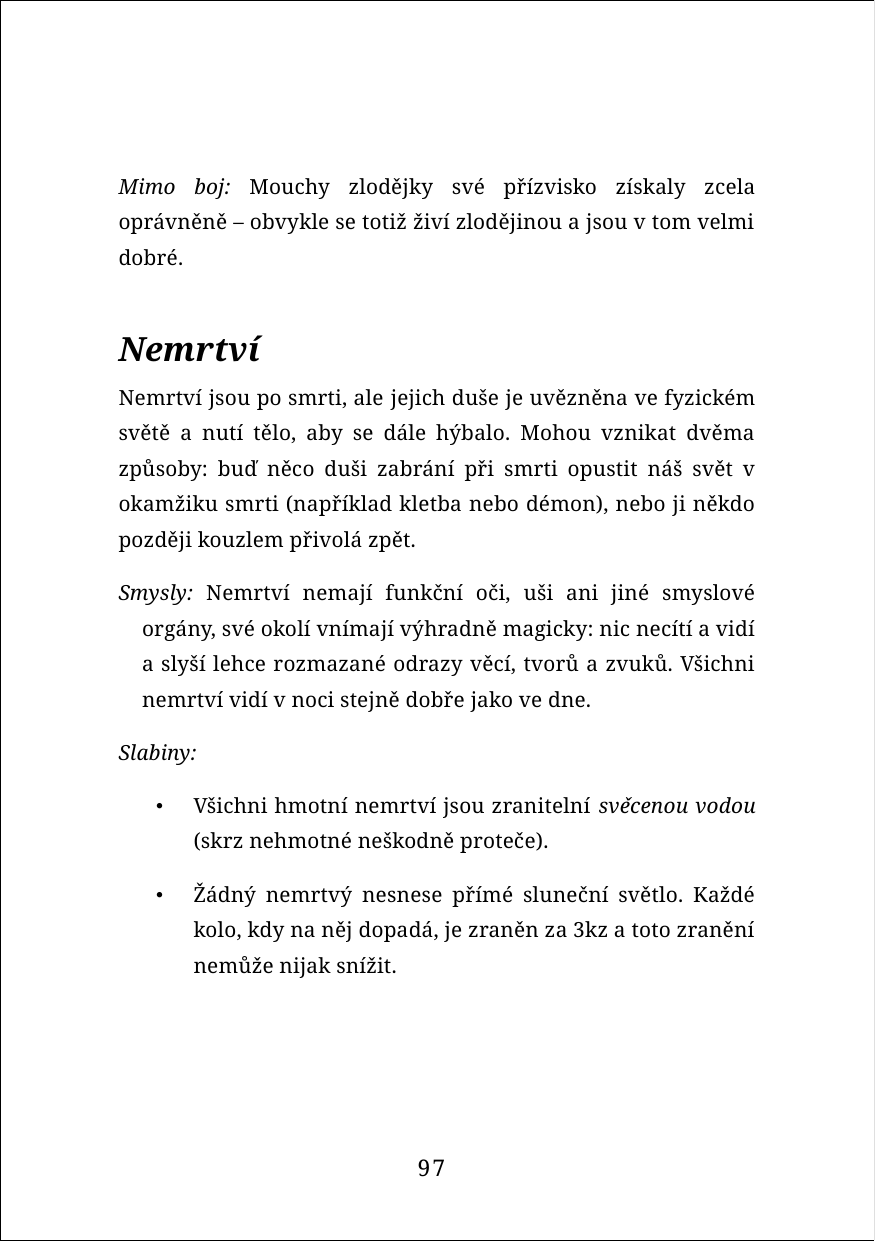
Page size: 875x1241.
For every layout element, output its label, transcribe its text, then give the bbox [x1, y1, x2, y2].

text Slabiny: [118, 738, 756, 766]
list Všichni hmotní nemrtví jsou zranitelní svěcenou vodou (skrz nehmotné neškodně proteče). [156, 791, 756, 855]
list Žádný nemrtvý nesnese přímé sluneční světlo. Každé kolo, kdy na něj dopadá, je zraněn za 3kz a toto zranění nemůže nijak snížit. [156, 880, 756, 979]
text Nemrtví jsou po smrti, ale jejich duše je uvězněna ve fyzickém světě a nutí tělo, aby se dále hýbalo. Mohou vznikat dvěma způsoby: buď něco duši zabrání při smrti opustit náš svět v okamžiku smrti (například kletba nebo démon), nebo ji někdo později kouzlem přivolá zpět. [118, 383, 756, 553]
text Mimo boj: Mouchy zlodějky své přízvisko získaly zcela oprávněně – obvykle se totiž živí zlodějinou a jsou v tom velmi dobré. [118, 172, 756, 271]
subtitle Nemrtví [118, 326, 756, 371]
text Smysly: Nemrtví nemají funkční oči, uši ani jiné smyslové orgány, své okolí vnímají výhradně magicky: nic necítí a vidí a slyší lehce rozmazané odrazy věcí, tvorů a zvuků. Všichni nemrtví vidí v noci stejně dobře jako ve dne. [118, 578, 756, 713]
